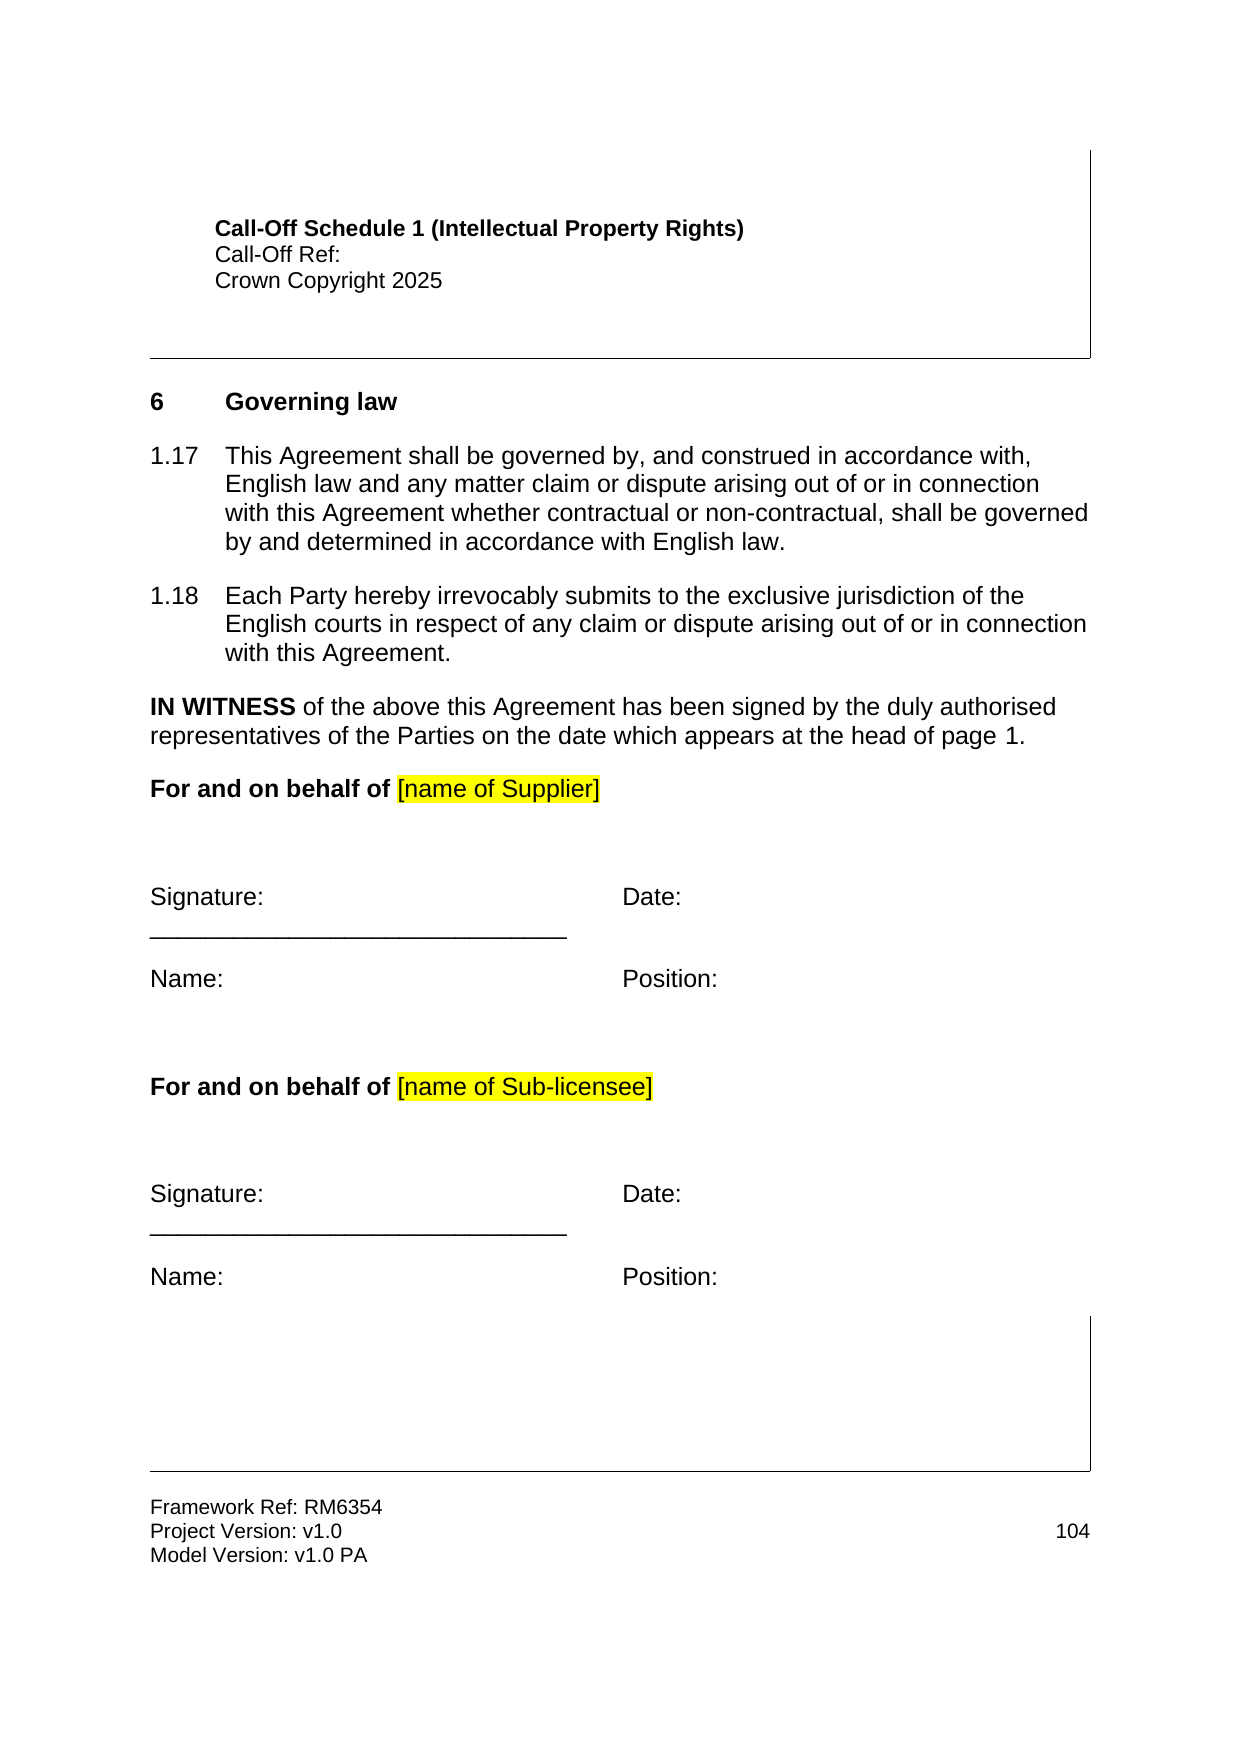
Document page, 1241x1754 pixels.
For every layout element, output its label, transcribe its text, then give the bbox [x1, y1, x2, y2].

text For and on behalf of [name of Supplier] [150, 774, 1090, 803]
table_cell Position: [611, 952, 1083, 1006]
list This Agreement shall be governed by, and construed in accordance with, English law and any matter claim or dispute arising out of or in connection with this Agreement whether contractual or non-contractual, shall be governed by and determined in accordance with English law. [150, 441, 1090, 556]
table_cell Name: [139, 952, 611, 1006]
list Each Party hereby irrevocably submits to the exclusive jurisdiction of the English courts in respect of any claim or dispute arising out of or in connection with this Agreement. [150, 581, 1090, 667]
table_header Date: [611, 870, 1083, 952]
text For and on behalf of [name of Sub-licensee] [150, 1072, 1090, 1101]
table_header Date: [611, 1167, 1083, 1249]
table_cell Name: [139, 1250, 611, 1303]
table_header Signature: ______________________________ [139, 1167, 611, 1249]
table_header Signature: ______________________________ [139, 870, 611, 952]
table_cell Position: [611, 1250, 1083, 1303]
list Governing law [150, 387, 1090, 416]
text IN WITNESS of the above this Agreement has been signed by the duly authorised representatives of the Parties on the date which appears at the head of page 1. [150, 692, 1090, 749]
